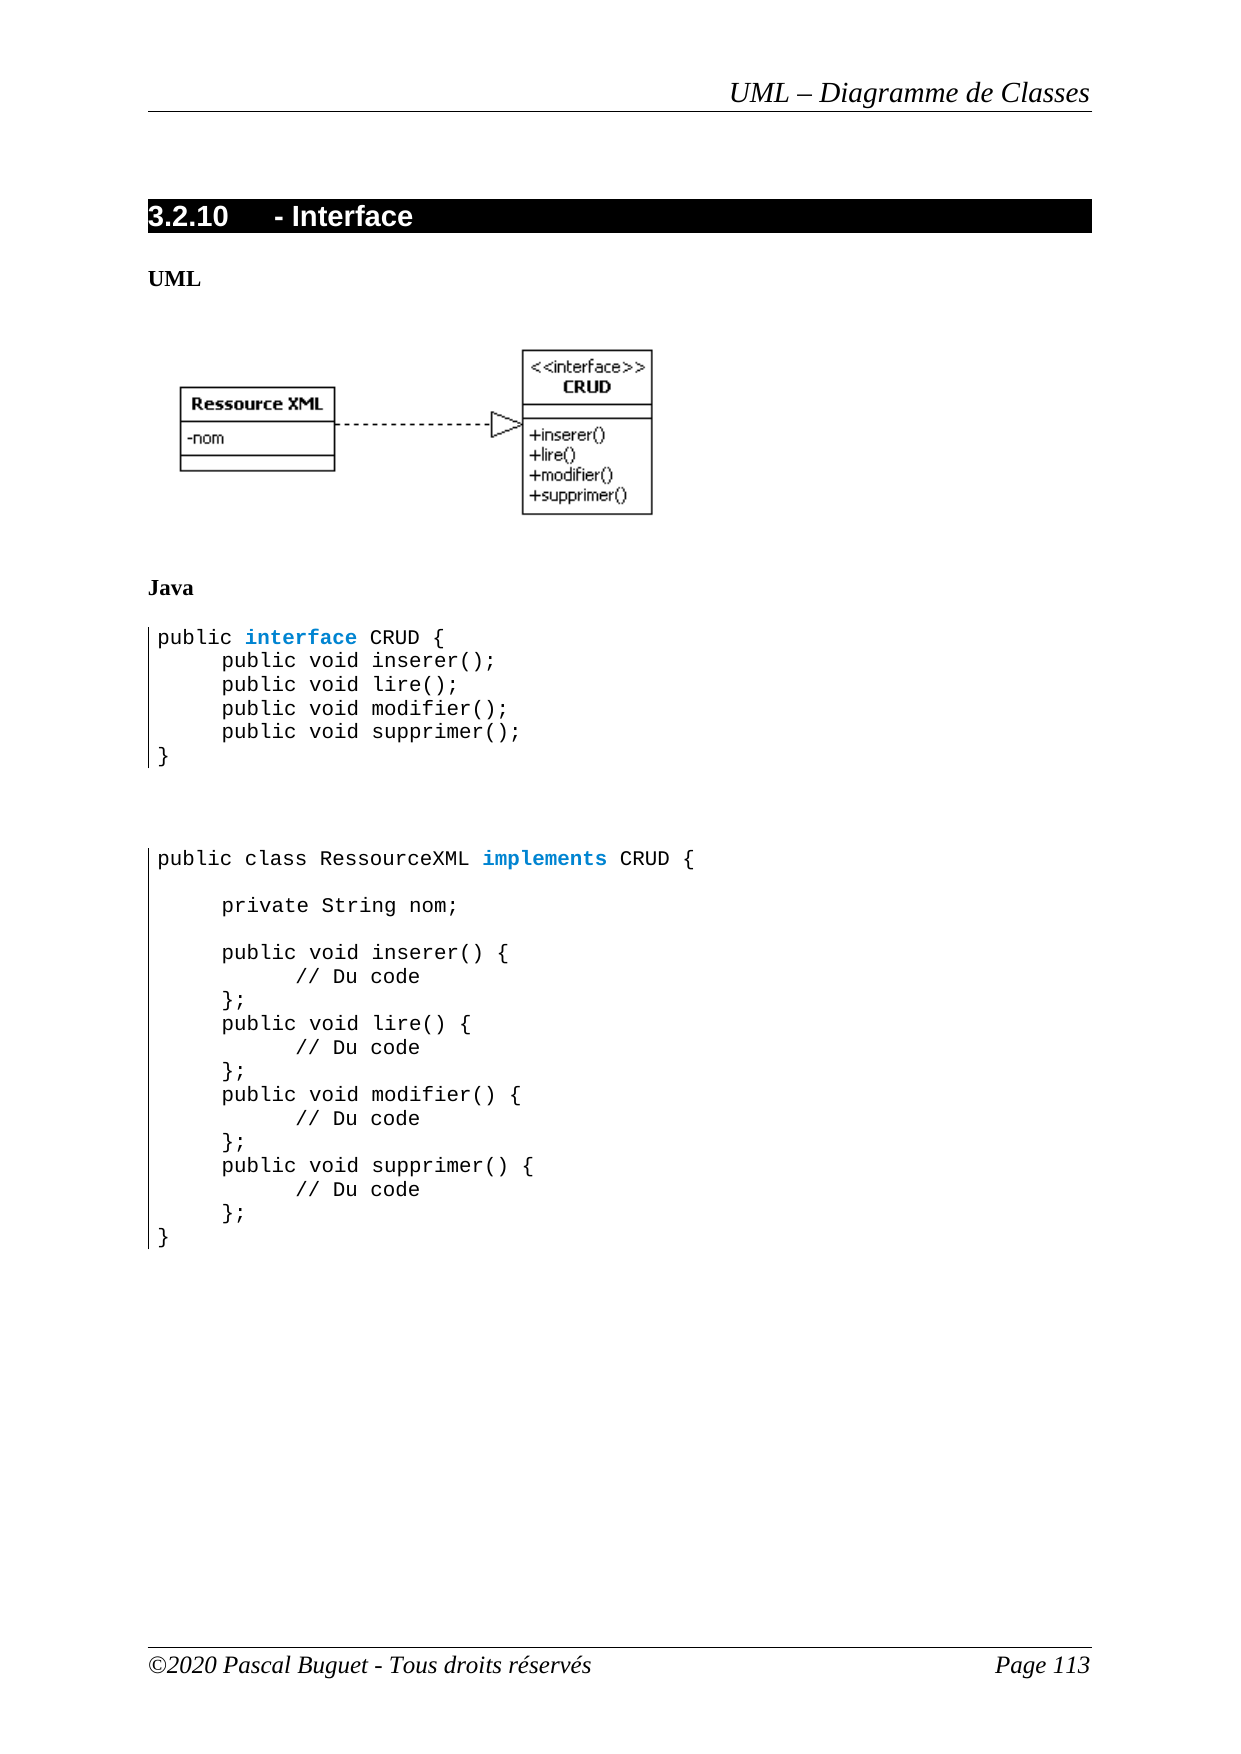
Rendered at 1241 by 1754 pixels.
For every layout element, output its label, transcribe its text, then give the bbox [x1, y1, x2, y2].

picture [149, 319, 684, 546]
text public void lire(); [149, 674, 1092, 698]
text public void inserer(); [149, 650, 1092, 674]
text } [149, 1226, 1092, 1249]
text }; [149, 989, 1092, 1013]
text public void inserer() { [149, 942, 1092, 966]
subtitle - Interface [148, 199, 1092, 233]
text public class RessourceXML implements CRUD { [149, 848, 1092, 871]
text public void modifier() { [149, 1084, 1092, 1108]
text // Du code [149, 966, 1092, 989]
text // Du code [149, 1108, 1092, 1131]
text } [149, 745, 1092, 768]
text Java [148, 574, 1092, 600]
text private String nom; [149, 895, 1092, 918]
text public void supprimer(); [149, 721, 1092, 745]
text }; [149, 1131, 1092, 1155]
text }; [149, 1202, 1092, 1226]
text // Du code [149, 1179, 1092, 1202]
text public void lire() { [149, 1013, 1092, 1037]
text public interface CRUD { [149, 627, 1092, 650]
text public void supprimer() { [149, 1155, 1092, 1179]
text // Du code [149, 1037, 1092, 1060]
text public void modifier(); [149, 698, 1092, 721]
text }; [149, 1060, 1092, 1084]
text UML [148, 265, 1092, 292]
